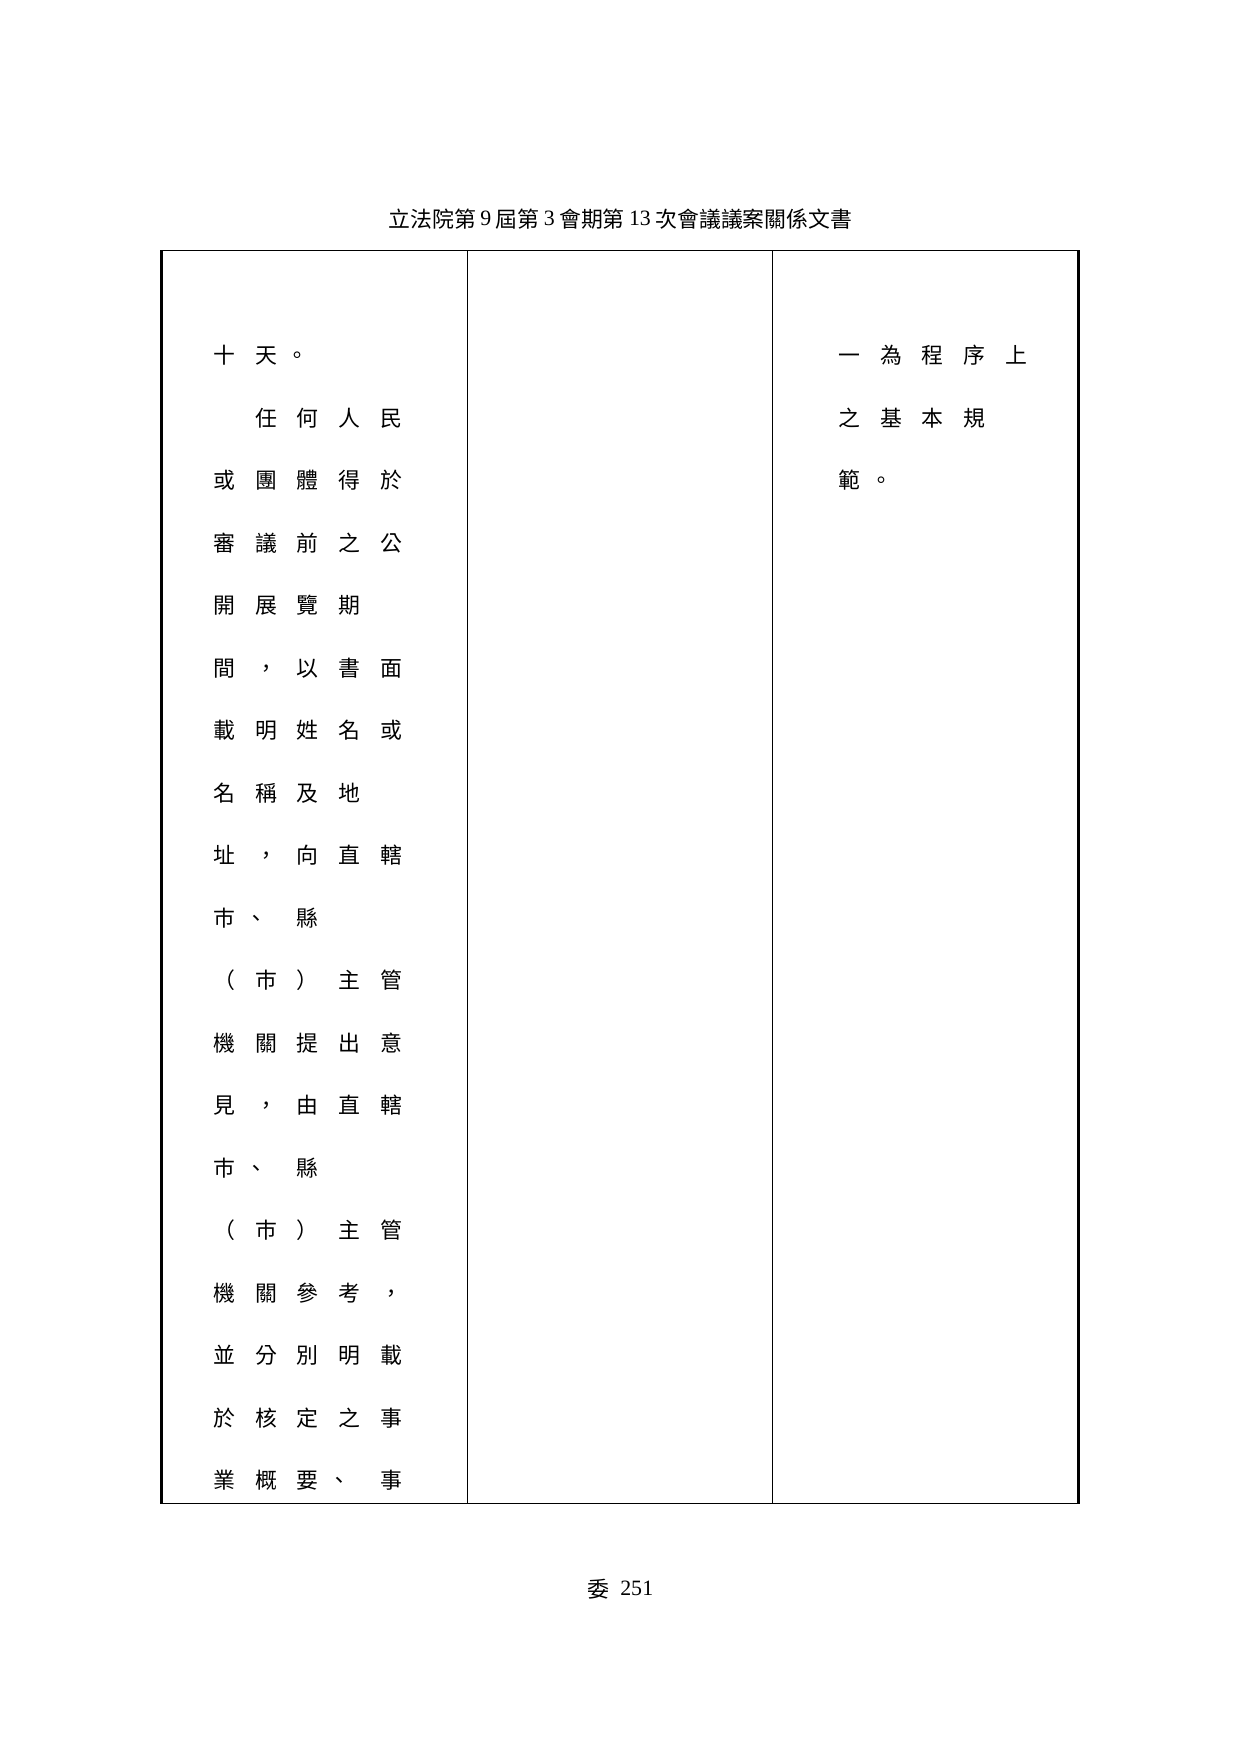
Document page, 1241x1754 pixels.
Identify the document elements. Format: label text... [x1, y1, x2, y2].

table_cell [468, 251, 772, 1503]
table_cell 一為程序上之基本規範。 [773, 251, 1077, 1503]
table_cell 十天。 任何人民或團體得於審議前之公開展覽期間，以書面載明姓名或名稱及地址，向直轄巿、縣（巿）主管機關提出意見，由直轄巿、縣（巿）主管機關參考，並分別明載於核定之事業概要、事 [163, 251, 467, 1503]
